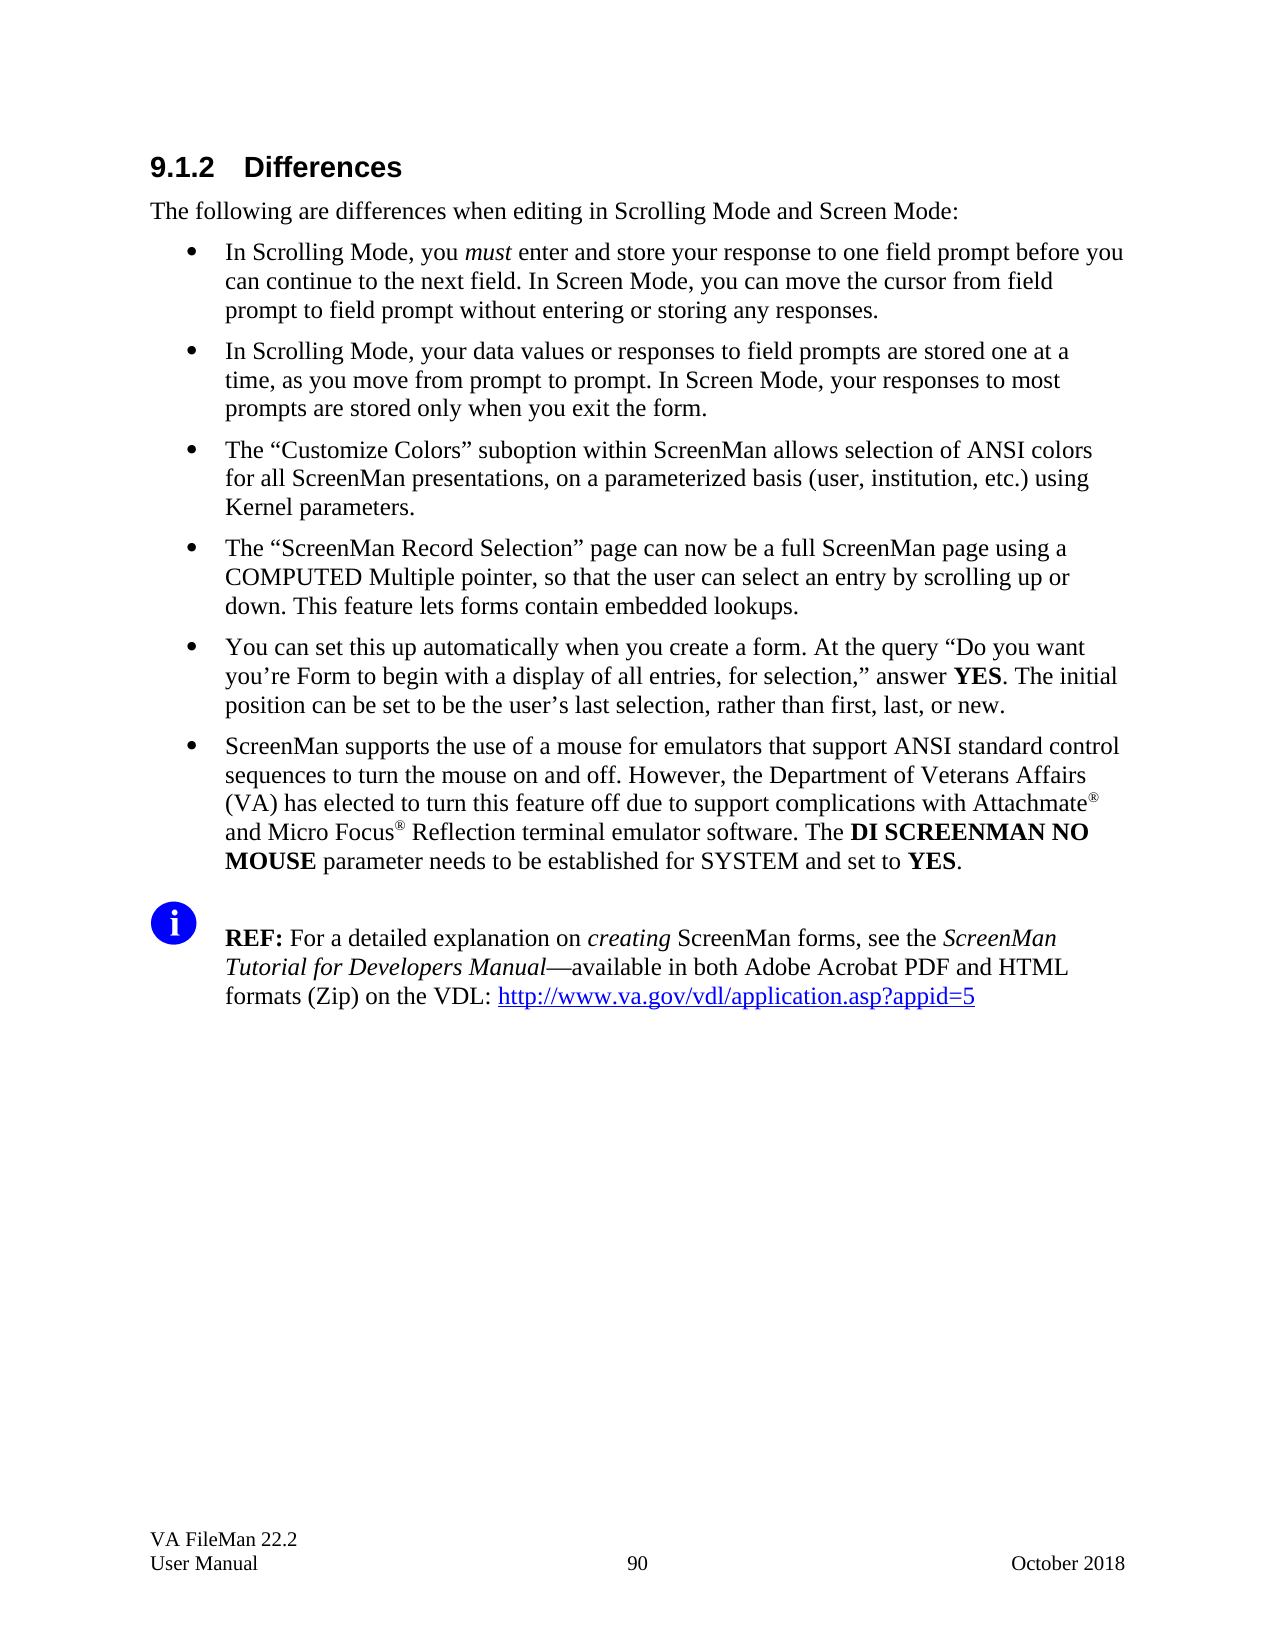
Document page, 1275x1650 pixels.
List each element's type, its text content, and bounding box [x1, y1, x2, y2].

text The following are differences when editing in Scrolling Mode and Screen Mode: [150, 196, 1125, 225]
list In Scrolling Mode, you must enter and store your response to one field prompt before you can continue to the next field. In Screen Mode, you can move the cursor from field prompt to field prompt without entering or storing any responses. [187, 237, 1125, 323]
list The “Customize Colors” suboption within ScreenMan allows selection of ANSI colors for all ScreenMan presentations, on a parameterized basis (user, institution, etc.) using Kernel parameters. [187, 435, 1125, 521]
text REF: For a detailed explanation on creating ScreenMan forms, see the ScreenMan Tutorial for Developers Manual—available in both Adobe Acrobat PDF and HTML formats (Zip) on the VDL: http://www.va.gov/vdl/application.asp?appid=5 [150, 900, 1125, 1009]
list The “ScreenMan Record Selection” page can now be a full ScreenMan page using a COMPUTED Multiple pointer, so that the user can select an entry by scrolling up or down. This feature lets forms contain embedded lookups. [187, 533, 1125, 620]
list You can set this up automatically when you create a form. At the query “Do you want you’re Form to begin with a display of all entries, for selection,” answer YES. The initial position can be set to be the user’s last selection, rather than first, last, or new. [187, 632, 1125, 718]
subtitle Differences [150, 150, 1125, 183]
list In Scrolling Mode, your data values or responses to field prompts are stored one at a time, as you move from prompt to prompt. In Screen Mode, your responses to most prompts are stored only when you exit the form. [187, 336, 1125, 422]
picture [150, 899, 197, 947]
list ScreenMan supports the use of a mouse for emulators that support ANSI standard control sequences to turn the mouse on and off. However, the Department of Veterans Affairs (VA) has elected to turn this feature off due to support complications with Attachmate® and Micro Focus® Reflection terminal emulator software. The DI SCREENMAN NO MOUSE parameter needs to be established for SYSTEM and set to YES. [187, 731, 1125, 875]
